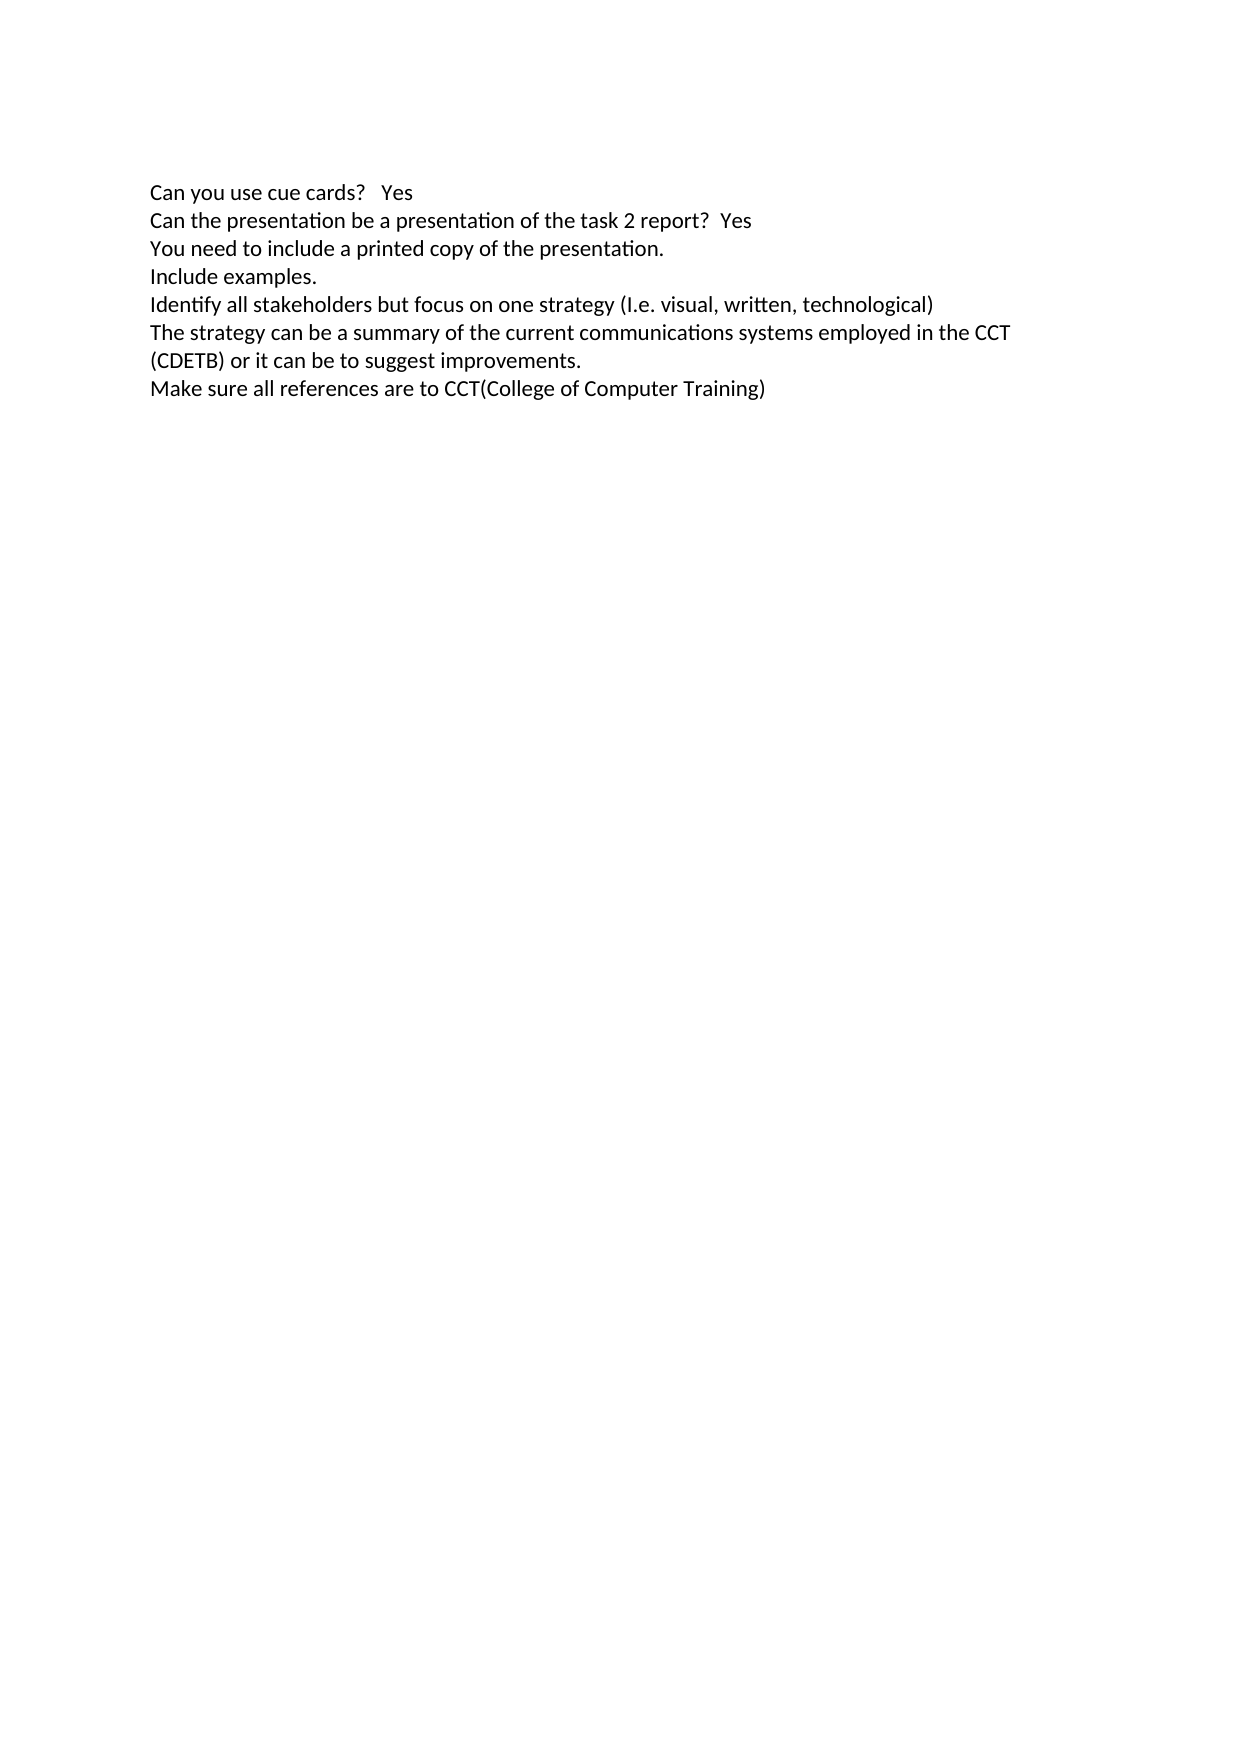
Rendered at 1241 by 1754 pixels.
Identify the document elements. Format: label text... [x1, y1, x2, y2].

text Can the presentation be a presentation of the task 2 report? Yes [150, 206, 1090, 234]
text Can you use cue cards? Yes [150, 178, 1090, 206]
text You need to include a printed copy of the presentation. [150, 234, 1090, 262]
text Identify all stakeholders but focus on one strategy (I.e. visual, written, technological) [150, 290, 1090, 318]
text Make sure all references are to CCT(College of Computer Training) [150, 374, 1090, 402]
text The strategy can be a summary of the current communications systems employed in the CCT (CDETB) or it can be to suggest improvements. [150, 318, 1090, 374]
text Include examples. [150, 262, 1090, 290]
